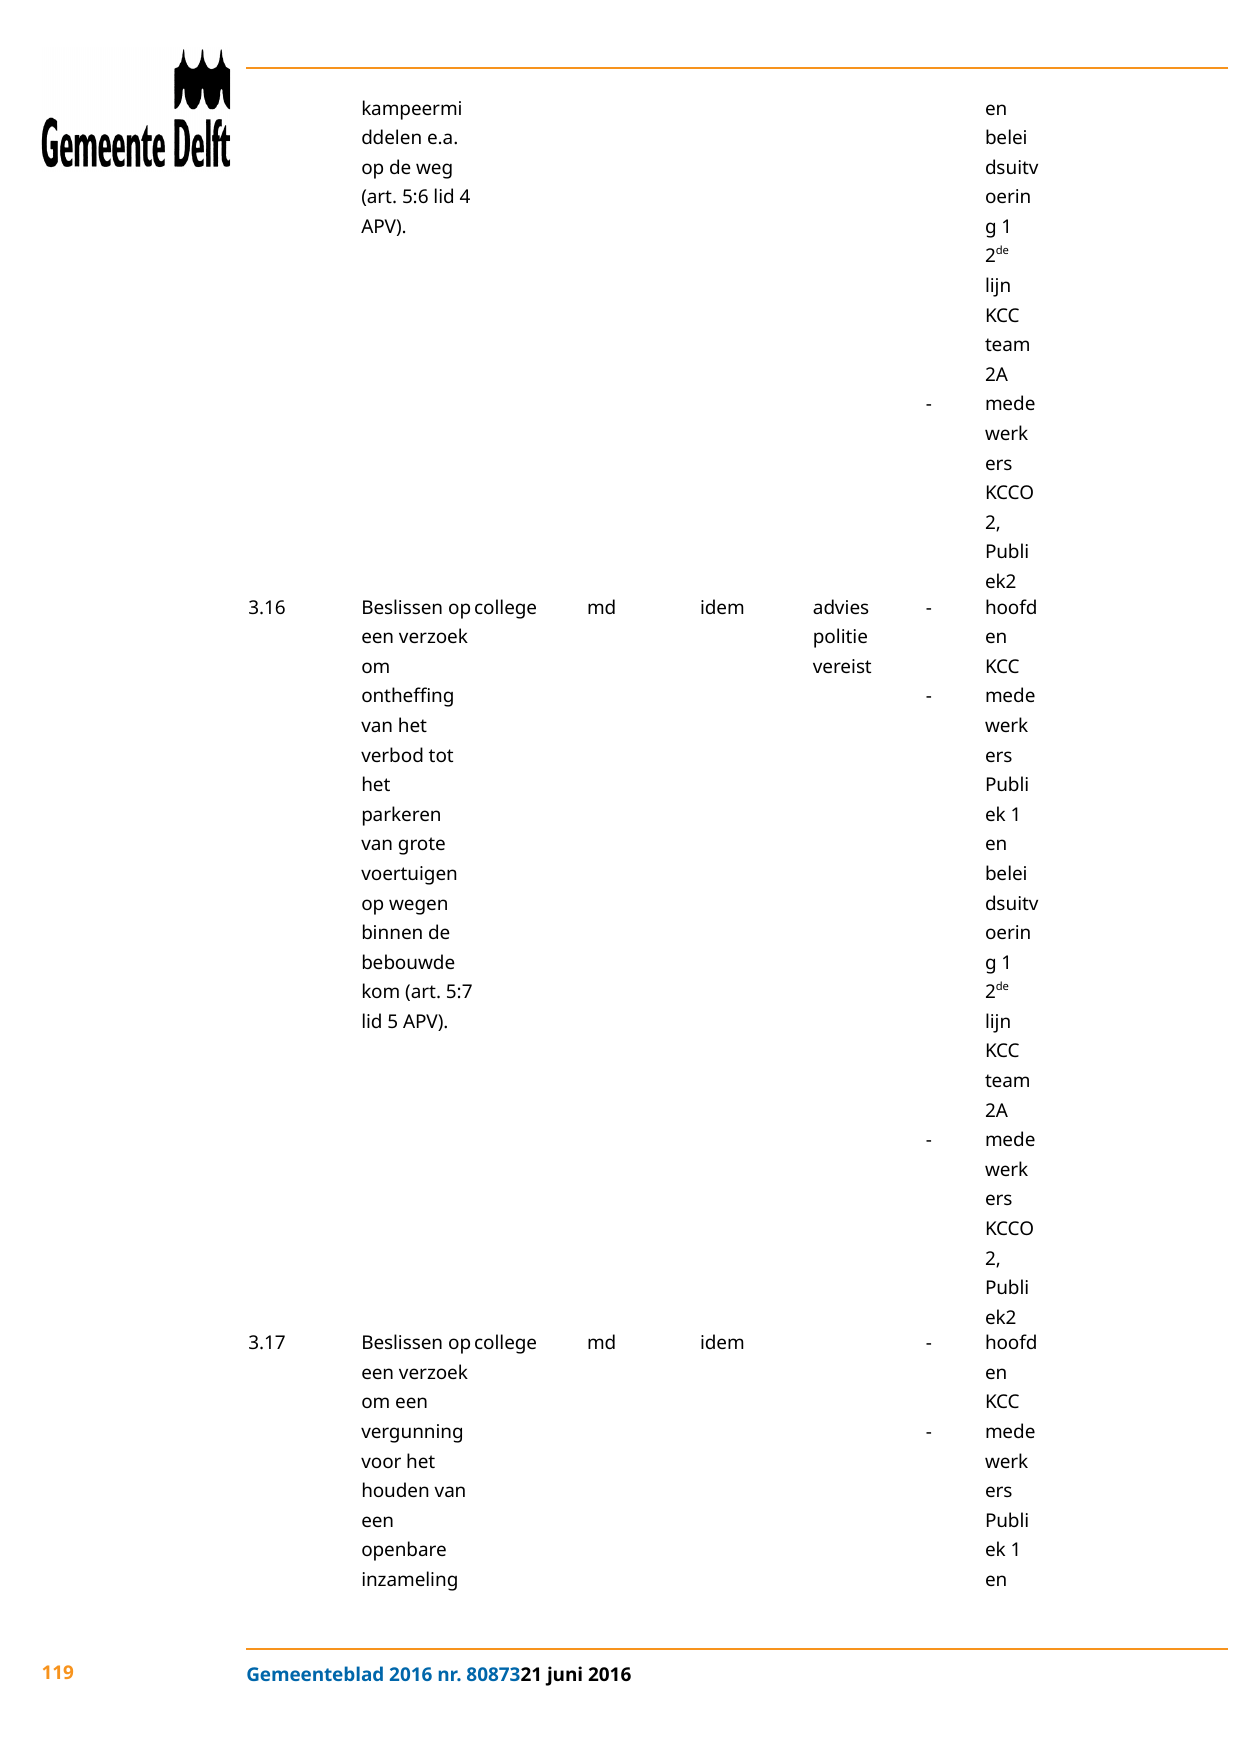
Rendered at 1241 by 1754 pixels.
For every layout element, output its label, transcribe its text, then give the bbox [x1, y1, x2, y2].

table_cell college [474, 1330, 587, 1592]
table_cell advies politie vereist [813, 594, 926, 1329]
table_cell idem [700, 1330, 813, 1592]
table_cell en beleidsuitvoering 1 2de lijn KCC team 2A medewerkers KCCO2, Publiek2 [926, 95, 1038, 594]
table_cell [813, 1330, 926, 1592]
table_cell md [587, 594, 700, 1329]
table_cell [474, 95, 587, 594]
table_cell [1039, 594, 1152, 1329]
table_cell Beslissen op een verzoek om ontheffing van het verbod tot het parkeren van grote voertuigen op wegen binnen de bebouwde kom (art. 5:7 lid 5 APV). [361, 594, 474, 1329]
table_cell Beslissen op een verzoek om een vergunning voor het houden van een openbare inzameling [361, 1330, 474, 1592]
table_cell college [474, 594, 587, 1329]
table_cell md [587, 1330, 700, 1592]
table_cell [700, 95, 813, 594]
table_cell hoofden KCC medewerkers Publiek 1 en beleidsuitvoering 1 2de lijn KCC team 2A medewerkers KCCO2, Publiek2 [926, 594, 1038, 1329]
table_cell hoofden KCC medewerkers Publiek 1 en [926, 1330, 1038, 1592]
table_cell [587, 95, 700, 594]
table_cell 3.17 [248, 1330, 361, 1592]
table_cell [813, 95, 926, 594]
table_cell [1039, 1330, 1152, 1592]
table_cell 3.16 [248, 594, 361, 1329]
table_cell [248, 95, 361, 594]
table_cell kampeermiddelen e.a. op de weg (art. 5:6 lid 4 APV). [361, 95, 474, 594]
table_cell [1039, 95, 1152, 594]
picture [41, 47, 231, 172]
table_cell idem [700, 594, 813, 1329]
